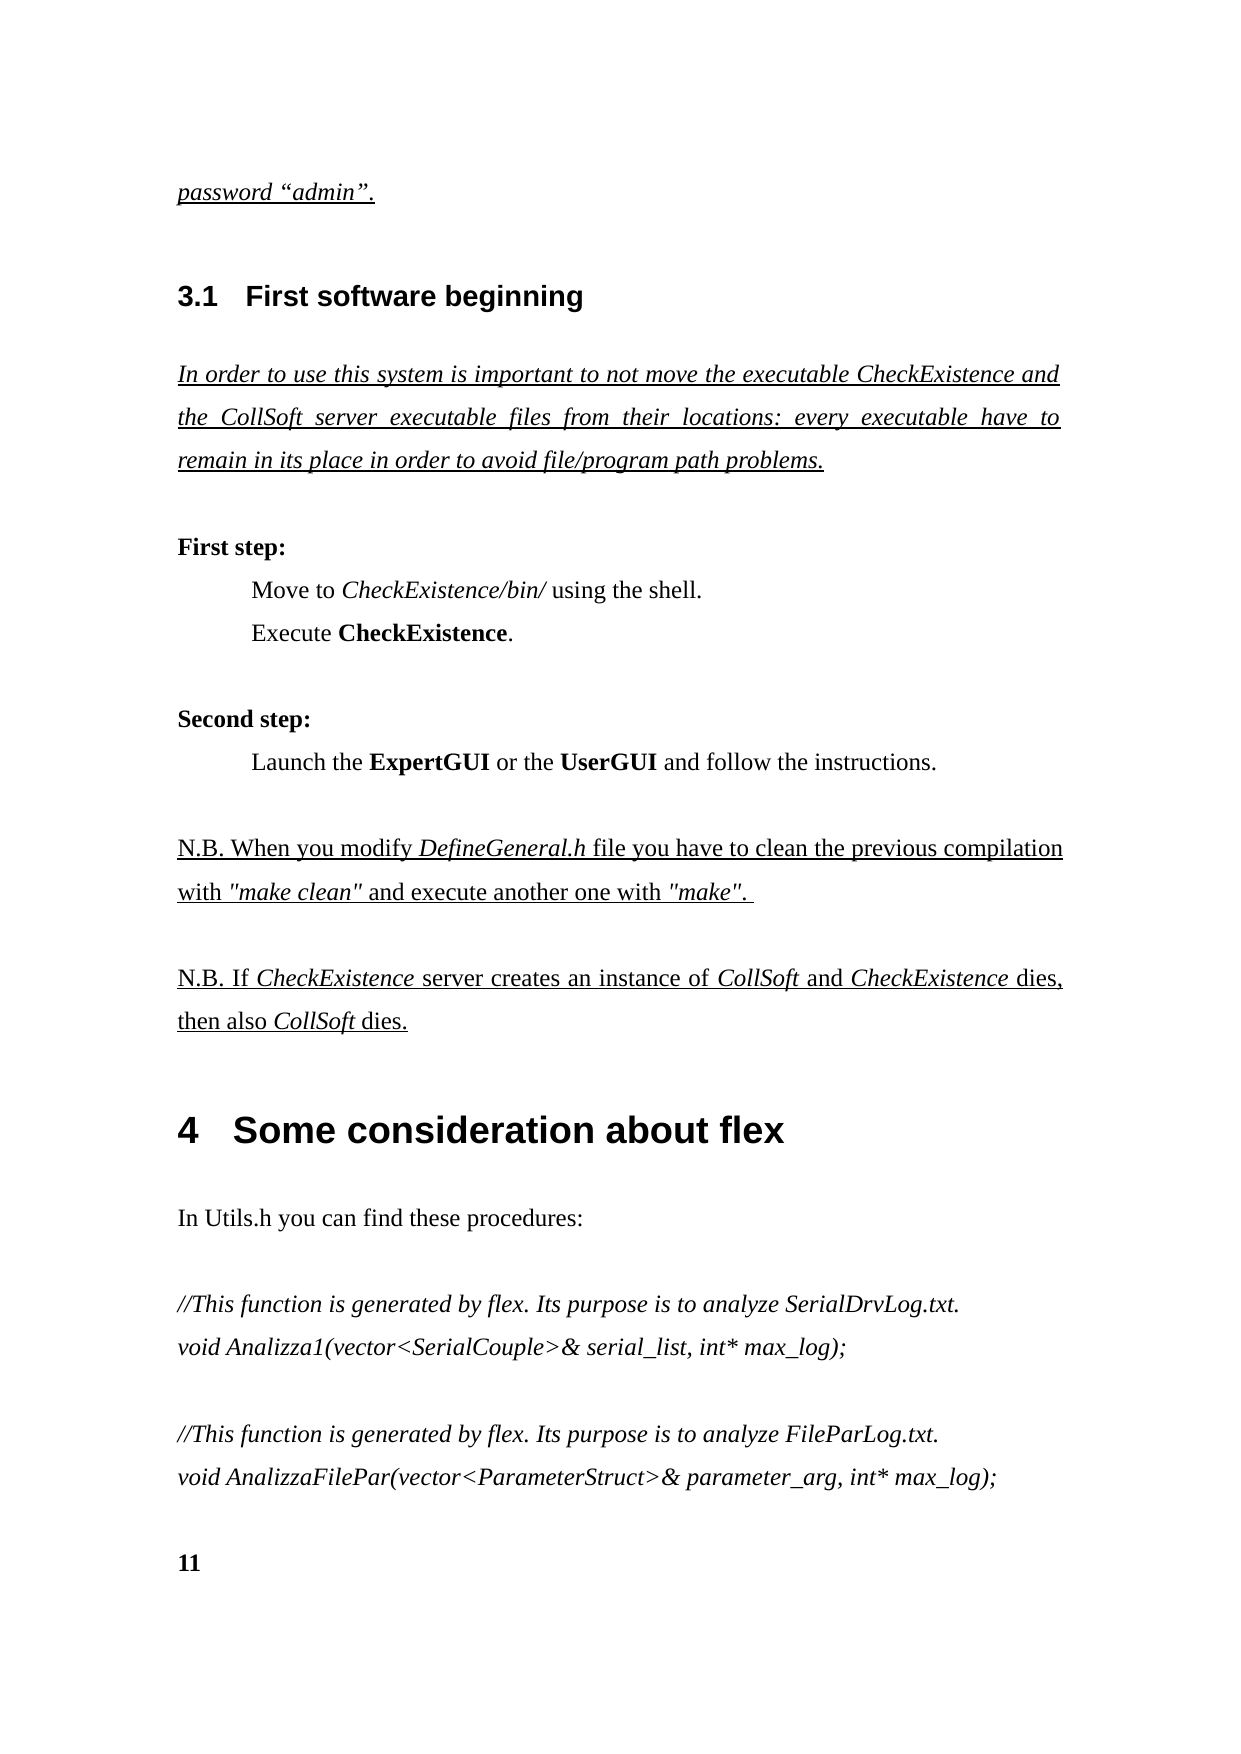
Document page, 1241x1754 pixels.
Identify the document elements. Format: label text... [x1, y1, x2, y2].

text In order to use this system is important to not move the executable CheckExistence and the CollSoft server executable files from their locations: every executable have to remain in its place in order to avoid file/program path problems. [177, 359, 1063, 474]
text //This function is generated by flex. Its purpose is to analyze FileParLog.txt. [177, 1419, 1063, 1447]
text First step: [177, 532, 1063, 560]
text with "make clean" and execute another one with "make". [177, 860, 1063, 905]
text void Analizza1(vector<SerialCouple>& serial_list, int* max_log); [177, 1332, 1063, 1361]
text password “admin”. [177, 177, 1063, 206]
text N.B. If CheckExistence server creates an instance of CollSoft and CheckExistence dies, [177, 963, 1063, 988]
text N.B. When you modify DefineGeneral.h file you have to clean the previous compilation [177, 833, 1063, 858]
subtitle First software beginning [177, 279, 1063, 313]
text Move to CheckExistence/bin/ using the shell. [177, 575, 1063, 603]
subtitle Some consideration about flex [177, 1108, 1063, 1152]
text //This function is generated by flex. Its purpose is to analyze SerialDrvLog.txt. [177, 1289, 1063, 1318]
text In Utils.h you can find these procedures: [177, 1203, 1063, 1232]
text Launch the ExpertGUI or the UserGUI and follow the instructions. [177, 747, 1063, 776]
text Second step: [177, 704, 1063, 733]
text Execute CheckExistence. [177, 618, 1063, 647]
text then also CollSoft dies. [177, 989, 1063, 1035]
text void AnalizzaFilePar(vector<ParameterStruct>& parameter_arg, int* max_log); [177, 1462, 1063, 1491]
